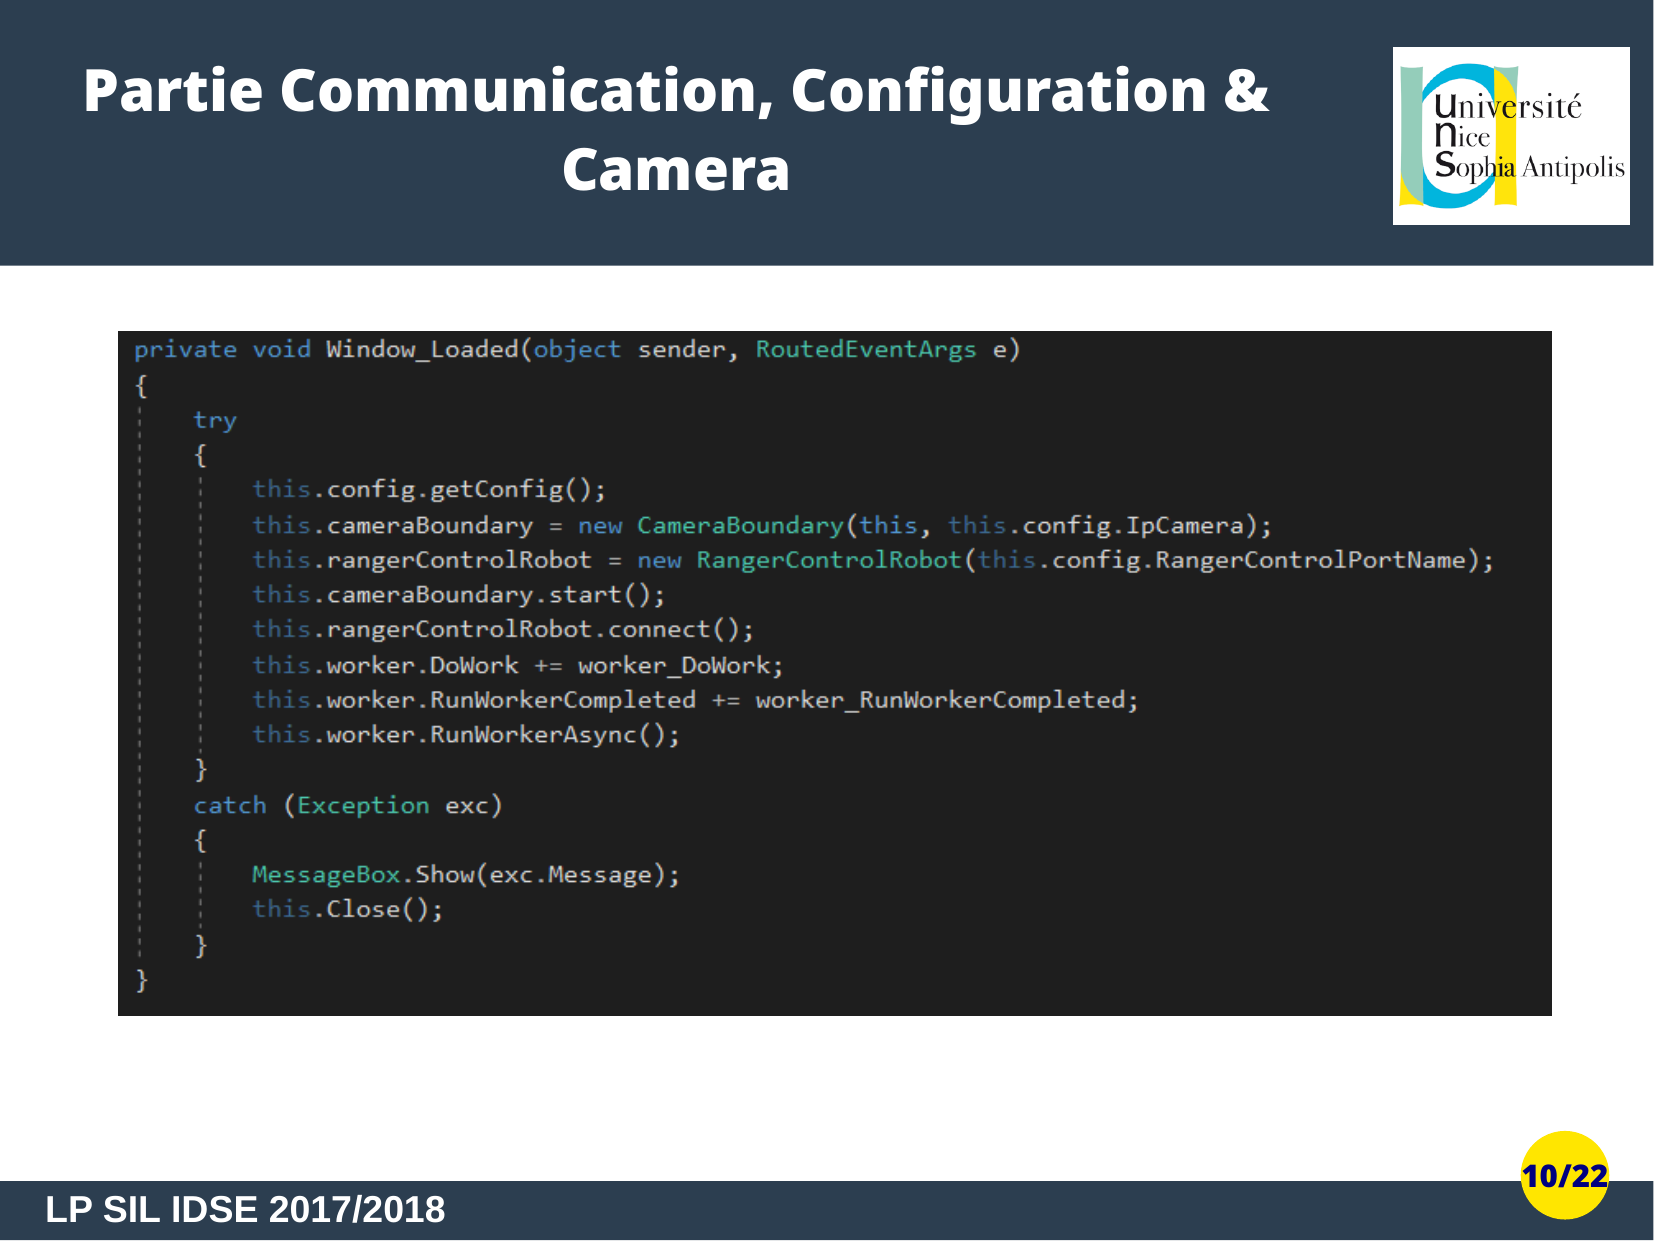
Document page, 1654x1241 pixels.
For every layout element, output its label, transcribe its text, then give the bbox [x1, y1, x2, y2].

picture [118, 331, 1552, 1016]
title Partie Communication, Configuration & Camera [82, 49, 1430, 172]
picture [1393, 47, 1630, 225]
